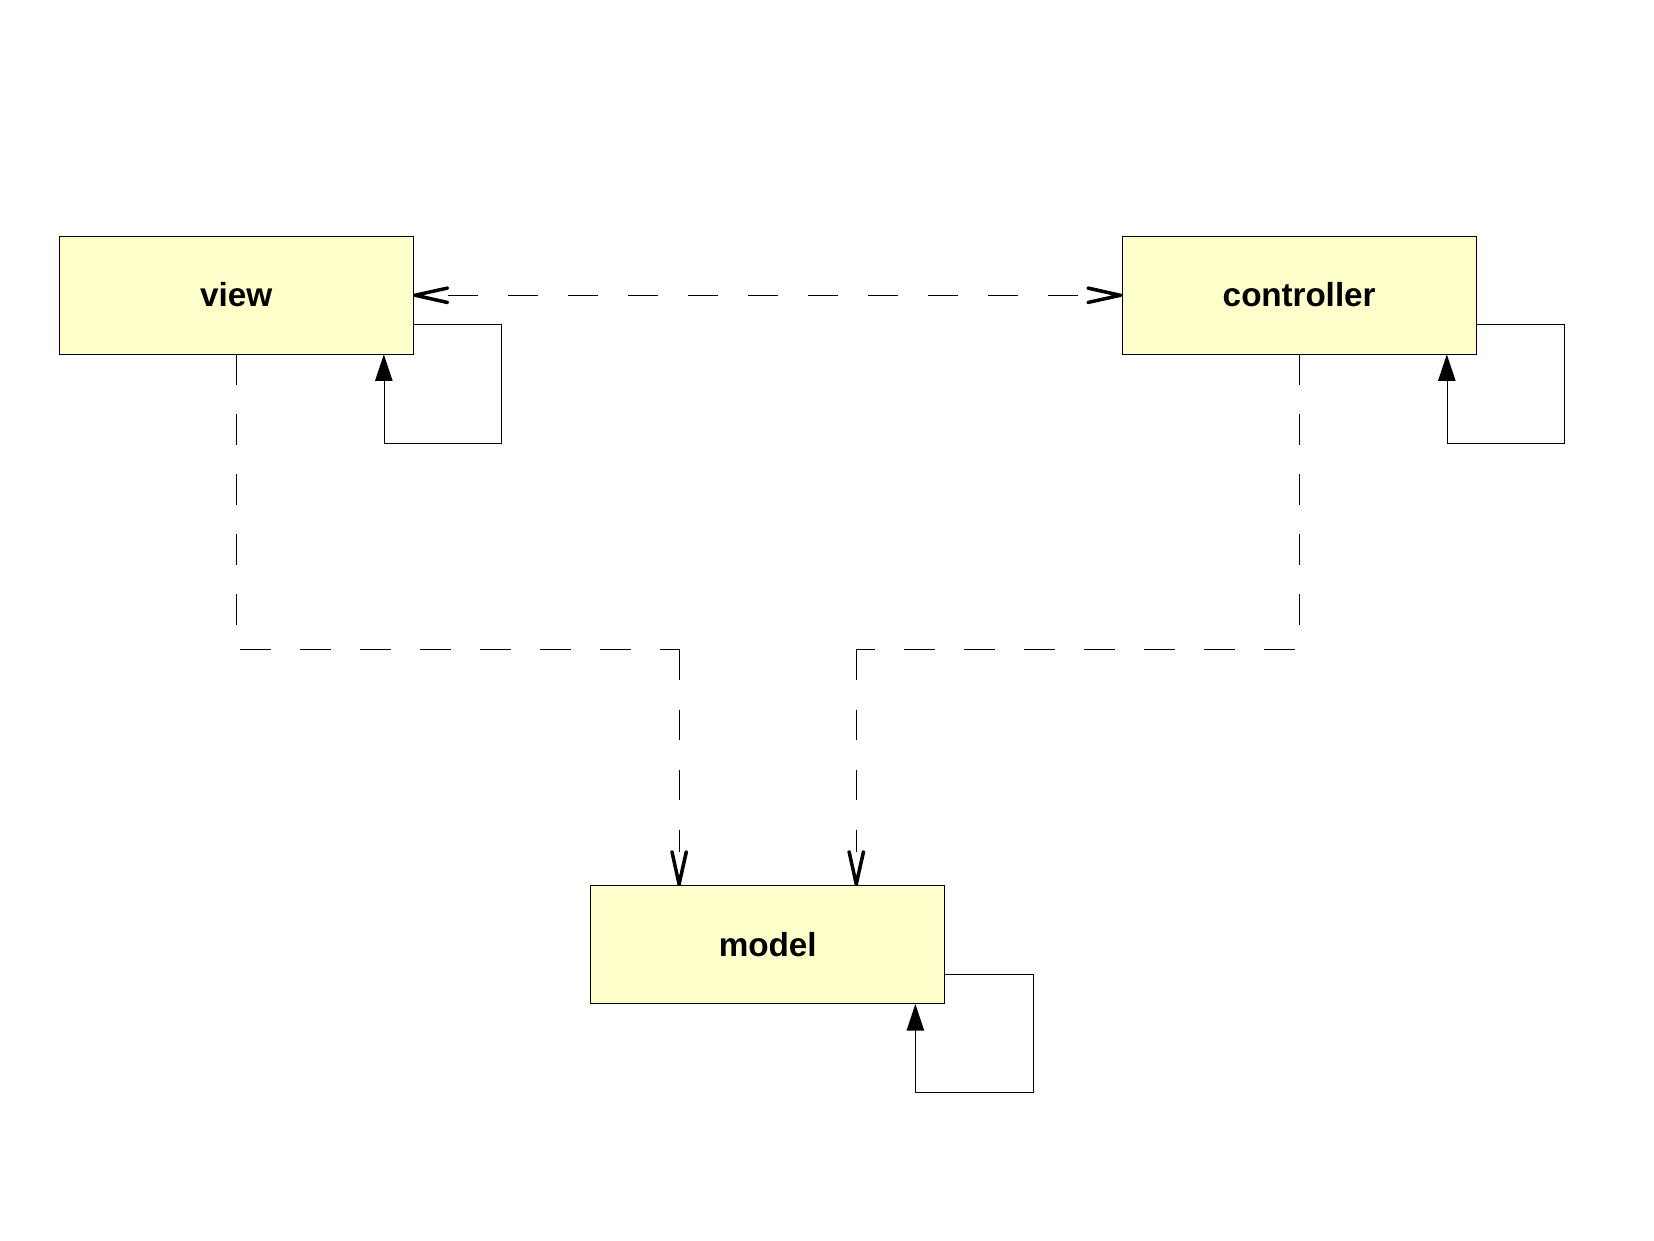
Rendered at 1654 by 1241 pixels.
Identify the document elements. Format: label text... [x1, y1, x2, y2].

text_box controller [1122, 236, 1477, 355]
text_box view [59, 236, 414, 355]
text_box model [590, 885, 945, 1004]
